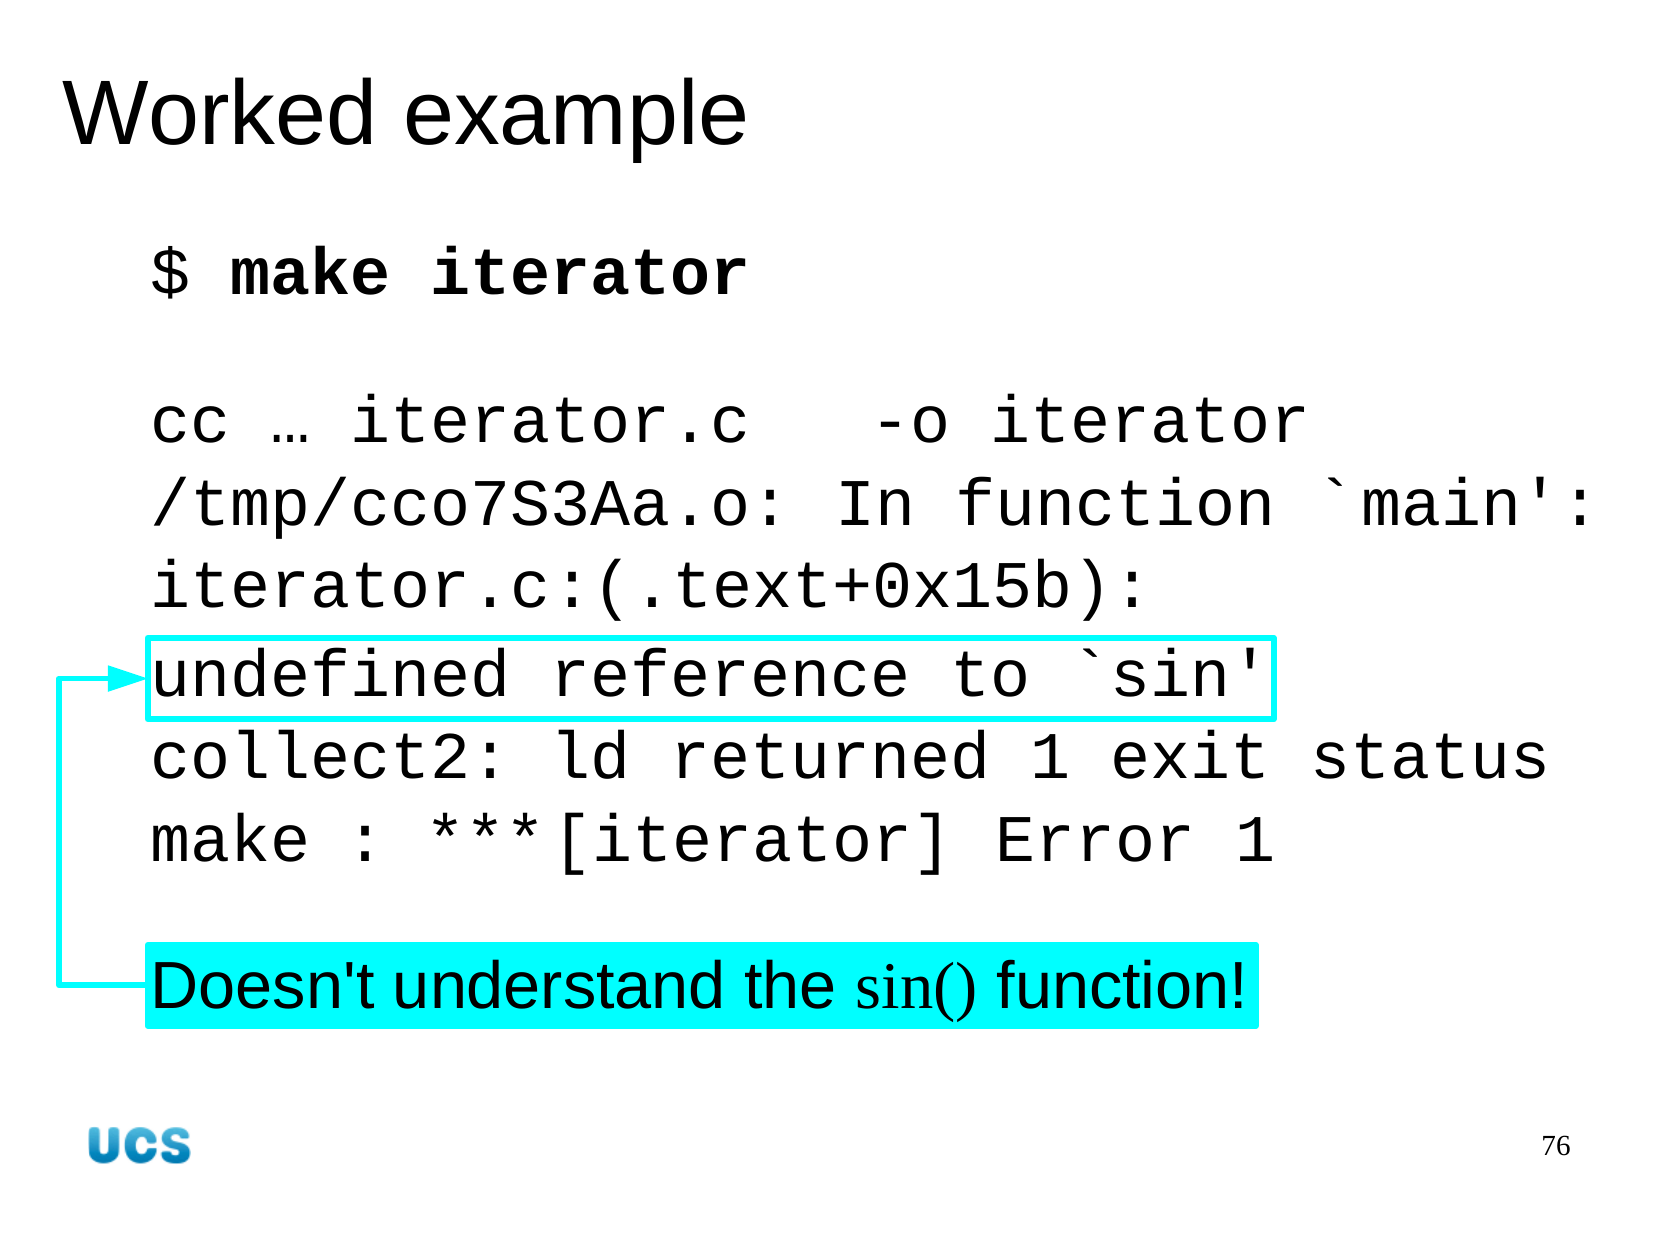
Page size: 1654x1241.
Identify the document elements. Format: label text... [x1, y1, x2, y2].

text_box iterator.c [147, 549, 549, 631]
text_box make [147, 803, 314, 885]
text_box cc … iterator.c -o iterator [147, 383, 1314, 466]
text_box undefined reference to `sin' [147, 637, 1274, 720]
text_box Worked example [59, 59, 754, 168]
text_box $ make iterator [147, 236, 754, 318]
picture [88, 1126, 191, 1165]
text_box ': [1525, 466, 1604, 549]
text_box Doesn't understand the sin() function! [147, 944, 1256, 1026]
text_box Error 1 [992, 803, 1279, 885]
text_box :(.text+0x15b): [549, 549, 1156, 631]
text_box : *** [342, 803, 549, 885]
text_box main [1358, 466, 1525, 549]
text_box [iterator] [549, 803, 956, 885]
text_box /tmp/cco7S3Aa.o: [147, 466, 794, 549]
text_box In function ` [832, 466, 1358, 549]
text_box collect2: ld returned 1 exit status [147, 720, 1554, 802]
